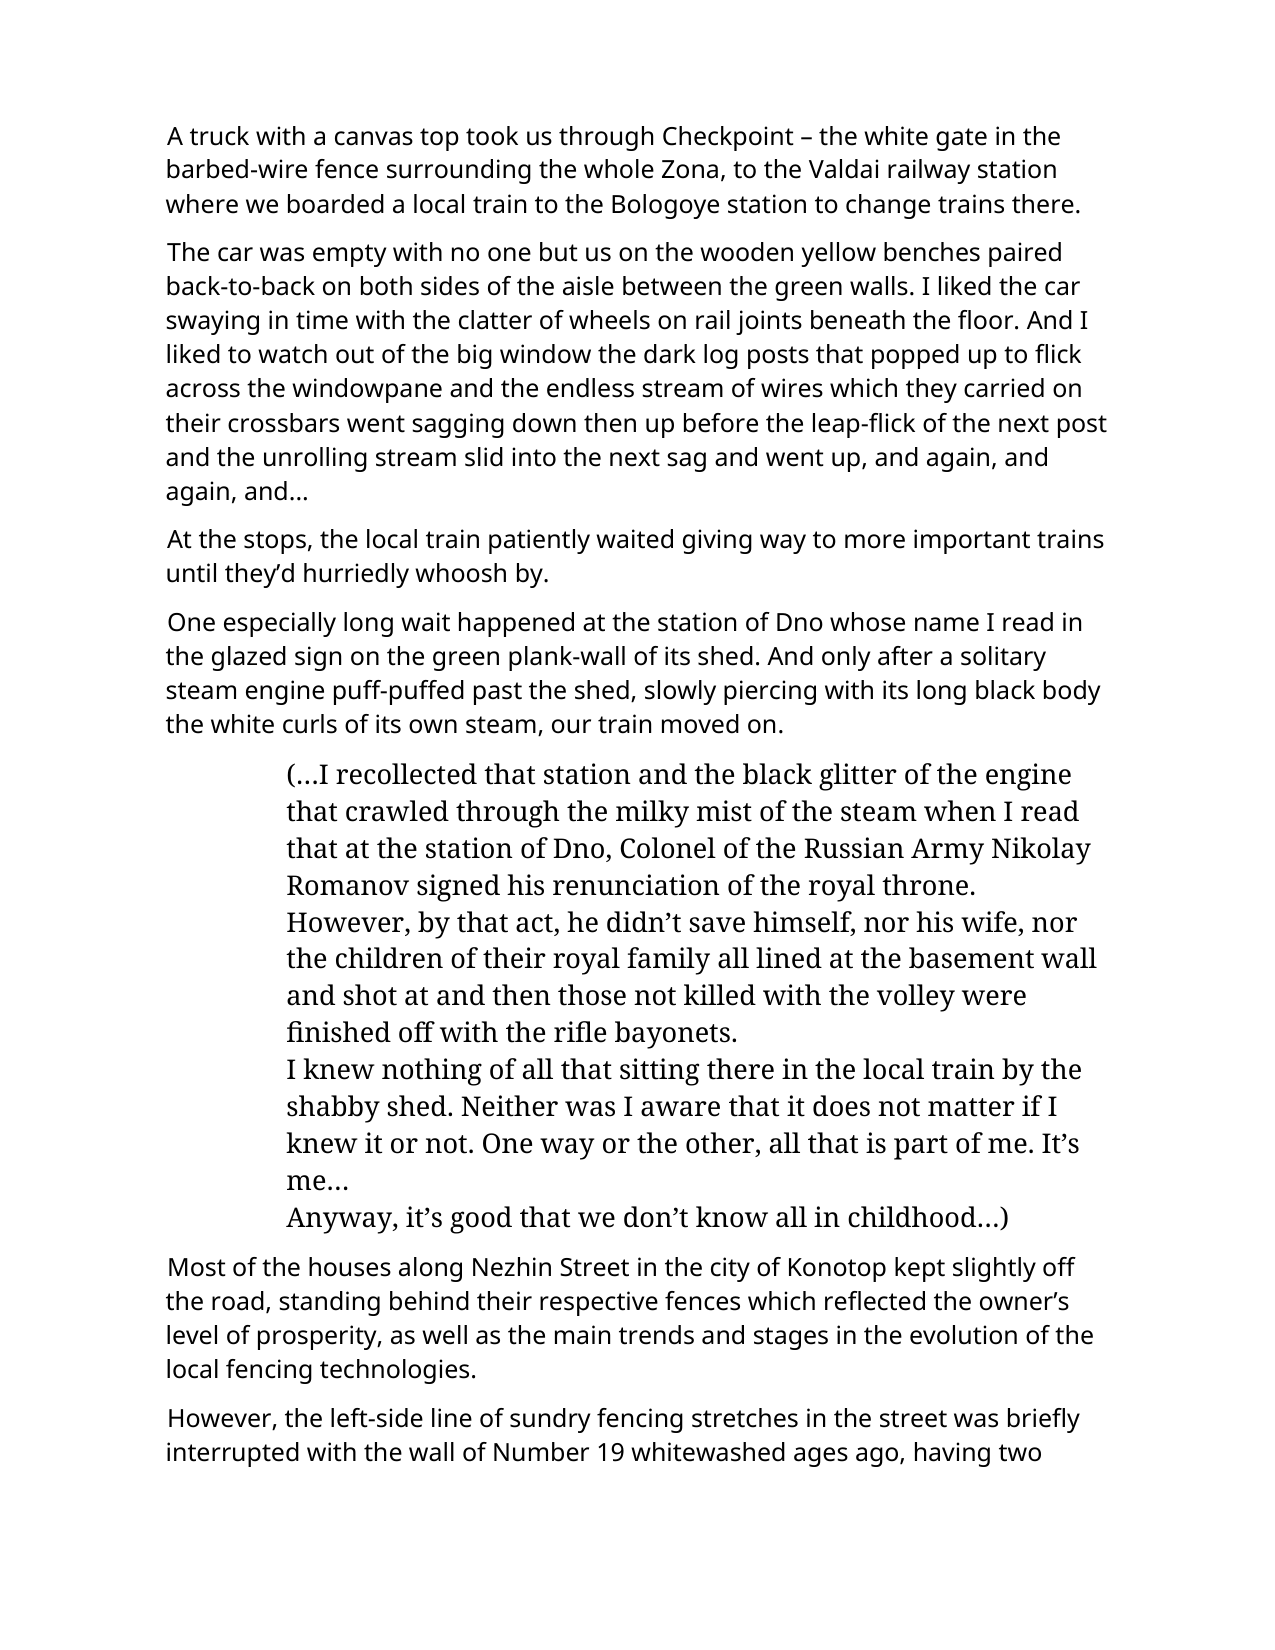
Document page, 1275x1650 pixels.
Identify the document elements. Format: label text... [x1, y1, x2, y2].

text Most of the houses along Nezhin Street in the city of Konotop kept slightly off the road, standing behind their respective fences which reflected the owner’s level of prosperity, as well as the main trends and stages in the evolution of the local fencing technologies. [165, 1250, 1118, 1386]
text One especially long wait happened at the station of Dno whose name I read in the glazed sign on the green plank-wall of its shed. And only after a solitary steam engine puff-puffed past the shed, slowly piercing with its long black body the white curls of its own steam, our train moved on. [165, 605, 1118, 741]
text At the stops, the local train patiently waited giving way to more important trains until they’d hurriedly whoosh by. [165, 522, 1118, 590]
text The car was empty with no one but us on the wooden yellow benches paired back-to-back on both sides of the aisle between the green walls. I liked the car swaying in time with the clatter of wheels on rail joints beneath the floor. And I liked to watch out of the big window the dark log posts that popped up to flick across the windowpane and the endless stream of wires which they carried on their crossbars went sagging down then up before the leap-flick of the next post and the unrolling stream slid into the next sag and went up, and again, and again, and... [165, 235, 1118, 507]
text However, the left-side line of sundry fencing stretches in the street was briefly interrupted with the wall of Number 19 whitewashed ages ago, having two [165, 1401, 1118, 1469]
list Anyway, it’s good that we don’t know all in childhood…) [286, 1198, 1118, 1235]
list However, by that act, he didn’t save himself, nor his wife, nor the children of their royal family all lined at the basement wall and shot at and then those not killed with the volley were finished off with the rifle bayonets. [286, 903, 1118, 1051]
list (…I recollected that station and the black glitter of the engine that crawled through the milky mist of the steam when I read that at the station of Dno, Colonel of the Russian Army Nikolay Romanov signed his renunciation of the royal throne. [286, 756, 1118, 903]
text A truck with a canvas top took us through Checkpoint – the white gate in the barbed-wire fence surrounding the whole Zona, to the Valdai railway station where we boarded a local train to the Bologoye station to change trains there. [165, 118, 1118, 220]
list I knew nothing of all that sitting there in the local train by the shabby shed. Neither was I aware that it does not matter if I knew it or not. One way or the other, all that is part of me. It’s me… [286, 1051, 1118, 1198]
